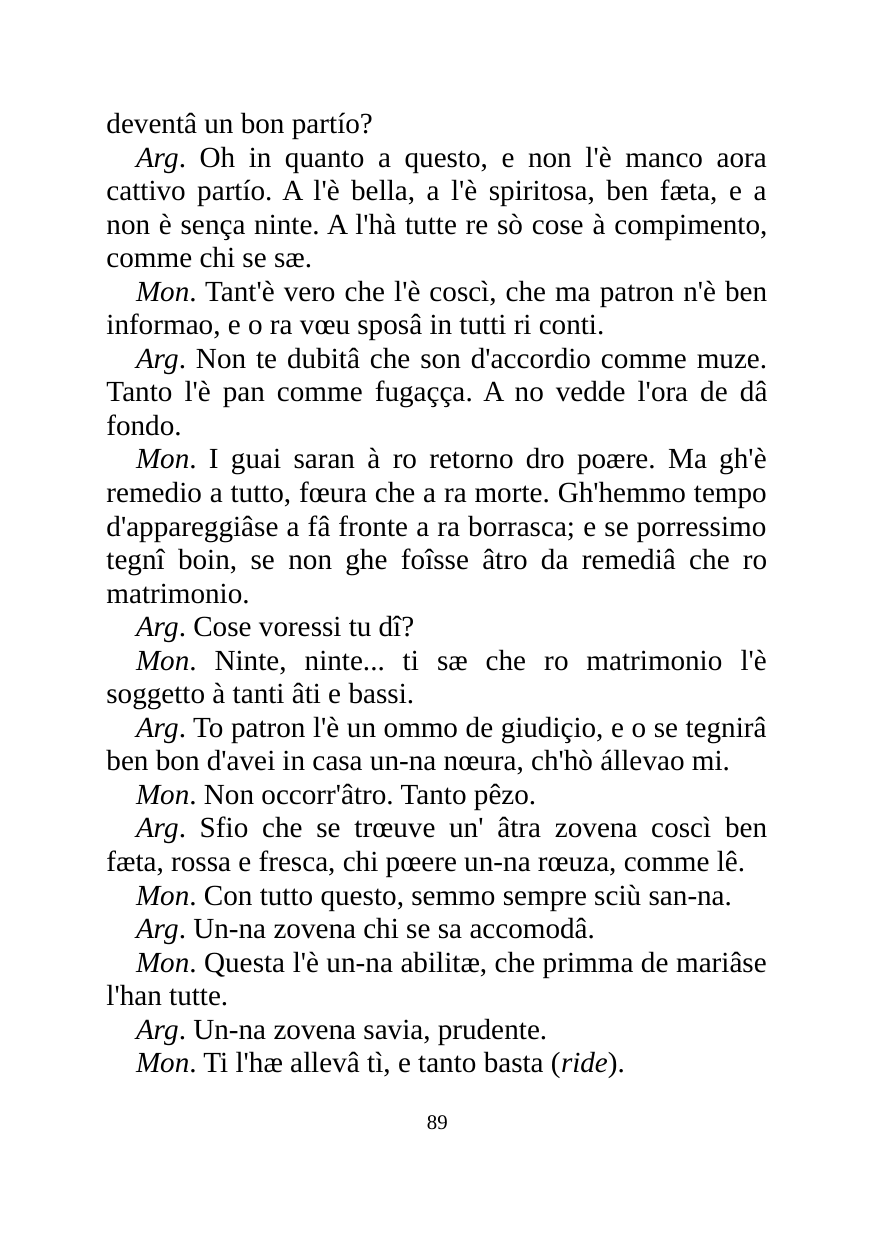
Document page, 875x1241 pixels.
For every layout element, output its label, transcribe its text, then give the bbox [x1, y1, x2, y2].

text deventâ un bon partío? [106, 106, 768, 140]
text Arg. To patron l'è un ommo de giudiçio, e o se tegnirâ ben bon d'avei in casa un-na nœura, ch'hò állevao mi. [106, 710, 768, 777]
text Arg. Sfio che se trœuve un' âtra zovena coscì ben fæta, rossa e fresca, chi pœere un-na rœuza, comme lê. [106, 811, 768, 878]
text Arg. Un-na zovena chi se sa accomodâ. [106, 911, 768, 945]
text Arg. Oh in quanto a questo, e non l'è manco aora cattivo partío. A l'è bella, a l'è spiritosa, ben fæta, e a non è sença ninte. A l'hà tutte re sò cose à compimento, comme chi se sæ. [106, 140, 768, 274]
text Mon. Questa l'è un-na abilitæ, che primma de mariâse l'han tutte. [106, 945, 768, 1012]
text Arg. Cose voressi tu dî? [106, 609, 768, 643]
text Mon. Ti l'hæ allevâ tì, e tanto basta (ride). [106, 1045, 768, 1079]
text Mon. I guai saran à ro retorno dro poære. Ma gh'è remedio a tutto, fœura che a ra morte. Gh'hemmo tempo d'appareggiâse a fâ fronte a ra borrasca; e se porressimo tegnî boin, se non ghe foîsse âtro da remediâ che ro matrimonio. [106, 442, 768, 609]
text Arg. Un-na zovena savia, prudente. [106, 1012, 768, 1045]
text Mon. Non occorr'âtro. Tanto pêzo. [106, 777, 768, 811]
text Arg. Non te dubitâ che son d'accordio comme muze. Tanto l'è pan comme fugaçça. A no vedde l'ora de dâ fondo. [106, 341, 768, 442]
text Mon. Tant'è vero che l'è coscì, che ma patron n'è ben informao, e o ra vœu sposâ in tutti ri conti. [106, 274, 768, 341]
text Mon. Con tutto questo, semmo sempre sciù san-na. [106, 878, 768, 911]
text Mon. Ninte, ninte... ti sæ che ro matrimonio l'è soggetto à tanti âti e bassi. [106, 643, 768, 710]
